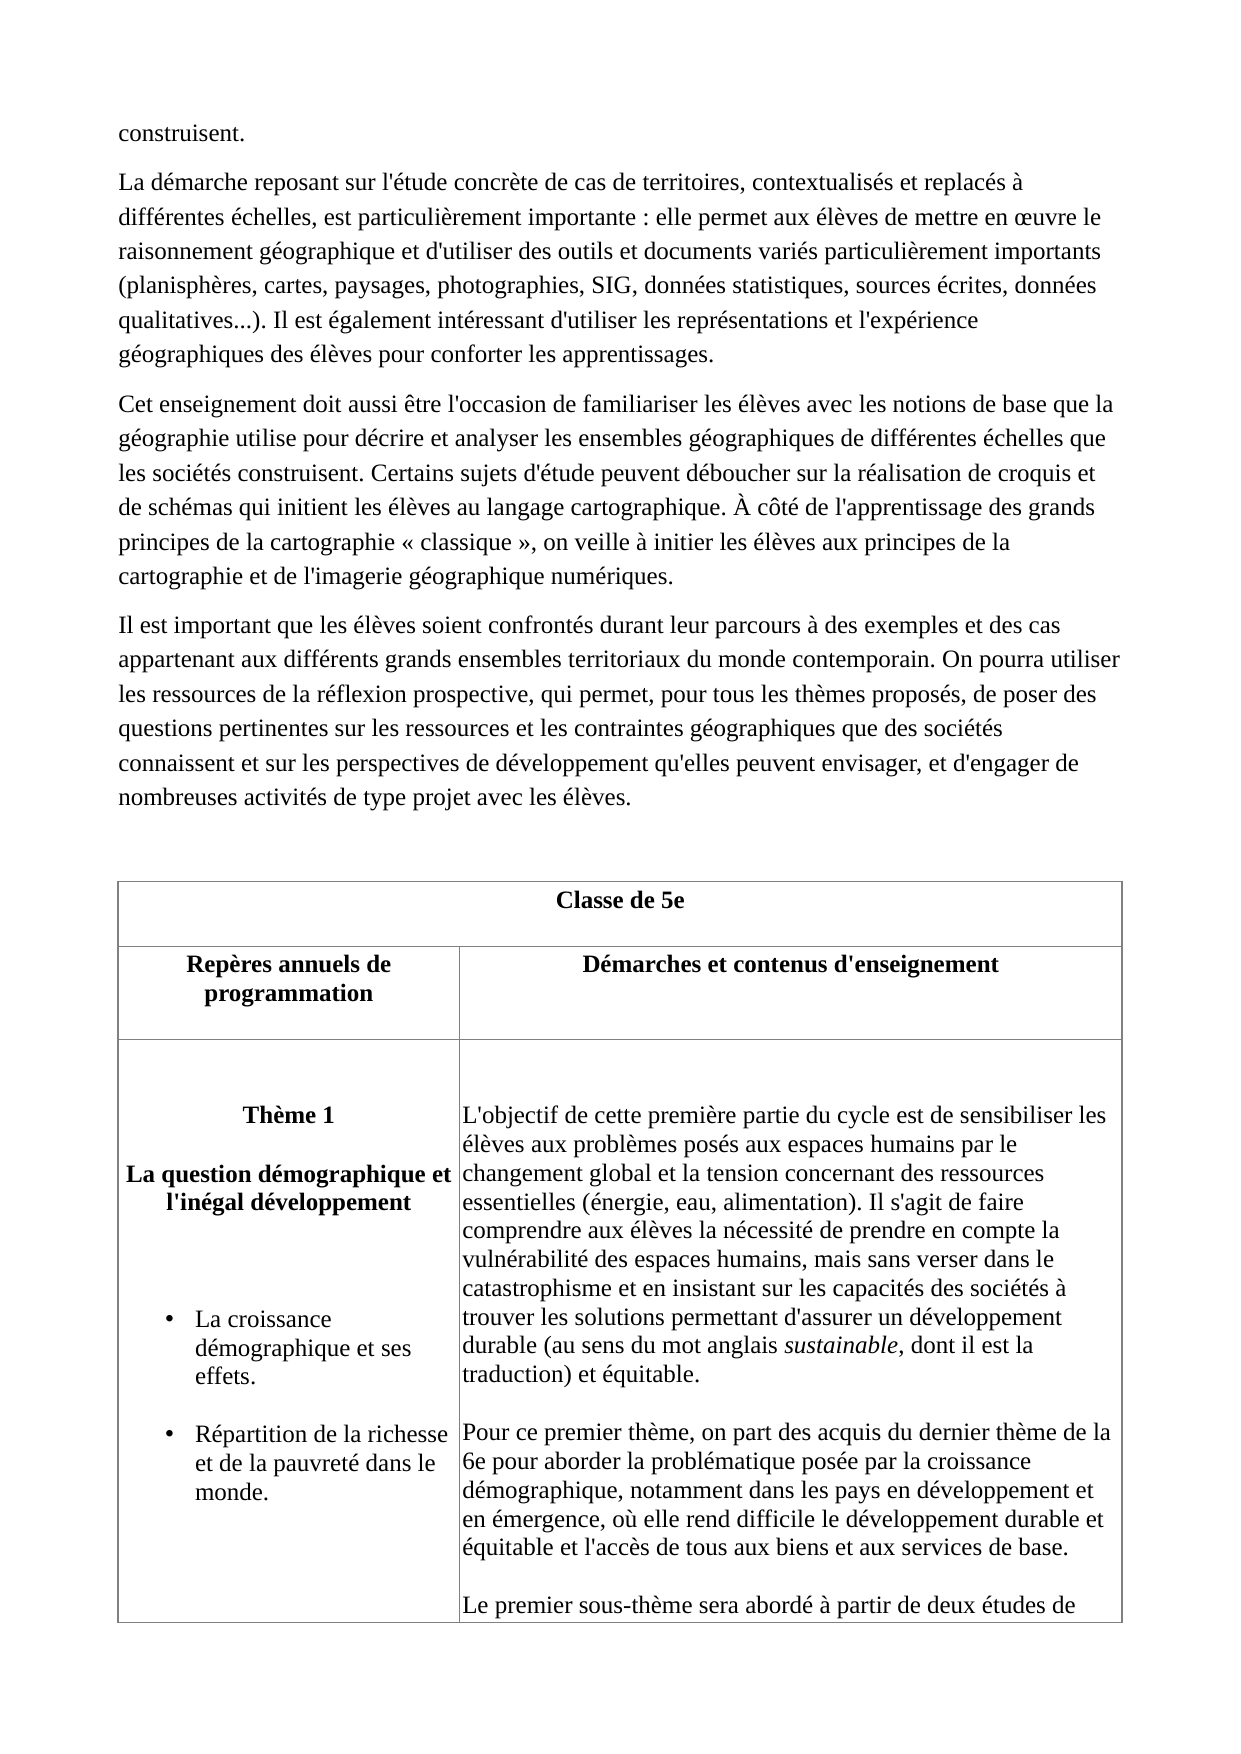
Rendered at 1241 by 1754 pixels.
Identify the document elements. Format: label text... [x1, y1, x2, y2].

table_cell Démarches et contenus d'enseignement [460, 947, 1121, 1039]
text construisent. [118, 118, 1122, 147]
text Il est important que les élèves soient confrontés durant leur parcours à des exemples et des cas appartenant aux différents grands ensembles territoriaux du monde contemporain. On pourra utiliser les ressources de la réflexion prospective, qui permet, pour tous les thèmes proposés, de poser des questions pertinentes sur les ressources et les contraintes géographiques que des sociétés connaissent et sur les perspectives de développement qu'elles peuvent envisager, et d'engager de nombreuses activités de type projet avec les élèves. [118, 610, 1122, 811]
text La démarche reposant sur l'étude concrète de cas de territoires, contextualisés et replacés à différentes échelles, est particulièrement importante : elle permet aux élèves de mettre en œuvre le raisonnement géographique et d'utiliser des outils et documents variés particulièrement importants (planisphères, cartes, paysages, photographies, SIG, données statistiques, sources écrites, données qualitatives...). Il est également intéressant d'utiliser les représentations et l'expérience géographiques des élèves pour conforter les apprentissages. [118, 167, 1122, 368]
table_header Classe de 5e [119, 882, 1121, 946]
table_cell Repères annuels de programmation [119, 947, 459, 1039]
table_cell Thème 1 La question démographique et l'inégal développement La croissance démographique et ses effets. Répartition de la richesse et de la pauvreté dans le monde. [119, 1040, 459, 1622]
table_cell L'objectif de cette première partie du cycle est de sensibiliser les élèves aux problèmes posés aux espaces humains par le changement global et la tension concernant des ressources essentielles (énergie, eau, alimentation). Il s'agit de faire comprendre aux élèves la nécessité de prendre en compte la vulnérabilité des espaces humains, mais sans verser dans le catastrophisme et en insistant sur les capacités des sociétés à trouver les solutions permettant d'assurer un développement durable (au sens du mot anglais sustainable, dont il est la traduction) et équitable. Pour ce premier thème, on part des acquis du dernier thème de la 6e pour aborder la problématique posée par la croissance démographique, notamment dans les pays en développement et en émergence, où elle rend difficile le développement durable et équitable et l'accès de tous aux biens et aux services de base. Le premier sous-thème sera abordé à partir de deux études de [460, 1040, 1121, 1622]
text Cet enseignement doit aussi être l'occasion de familiariser les élèves avec les notions de base que la géographie utilise pour décrire et analyser les ensembles géographiques de différentes échelles que les sociétés construisent. Certains sujets d'étude peuvent déboucher sur la réalisation de croquis et de schémas qui initient les élèves au langage cartographique. À côté de l'apprentissage des grands principes de la cartographie « classique », on veille à initier les élèves aux principes de la cartographie et de l'imagerie géographique numériques. [118, 389, 1122, 590]
